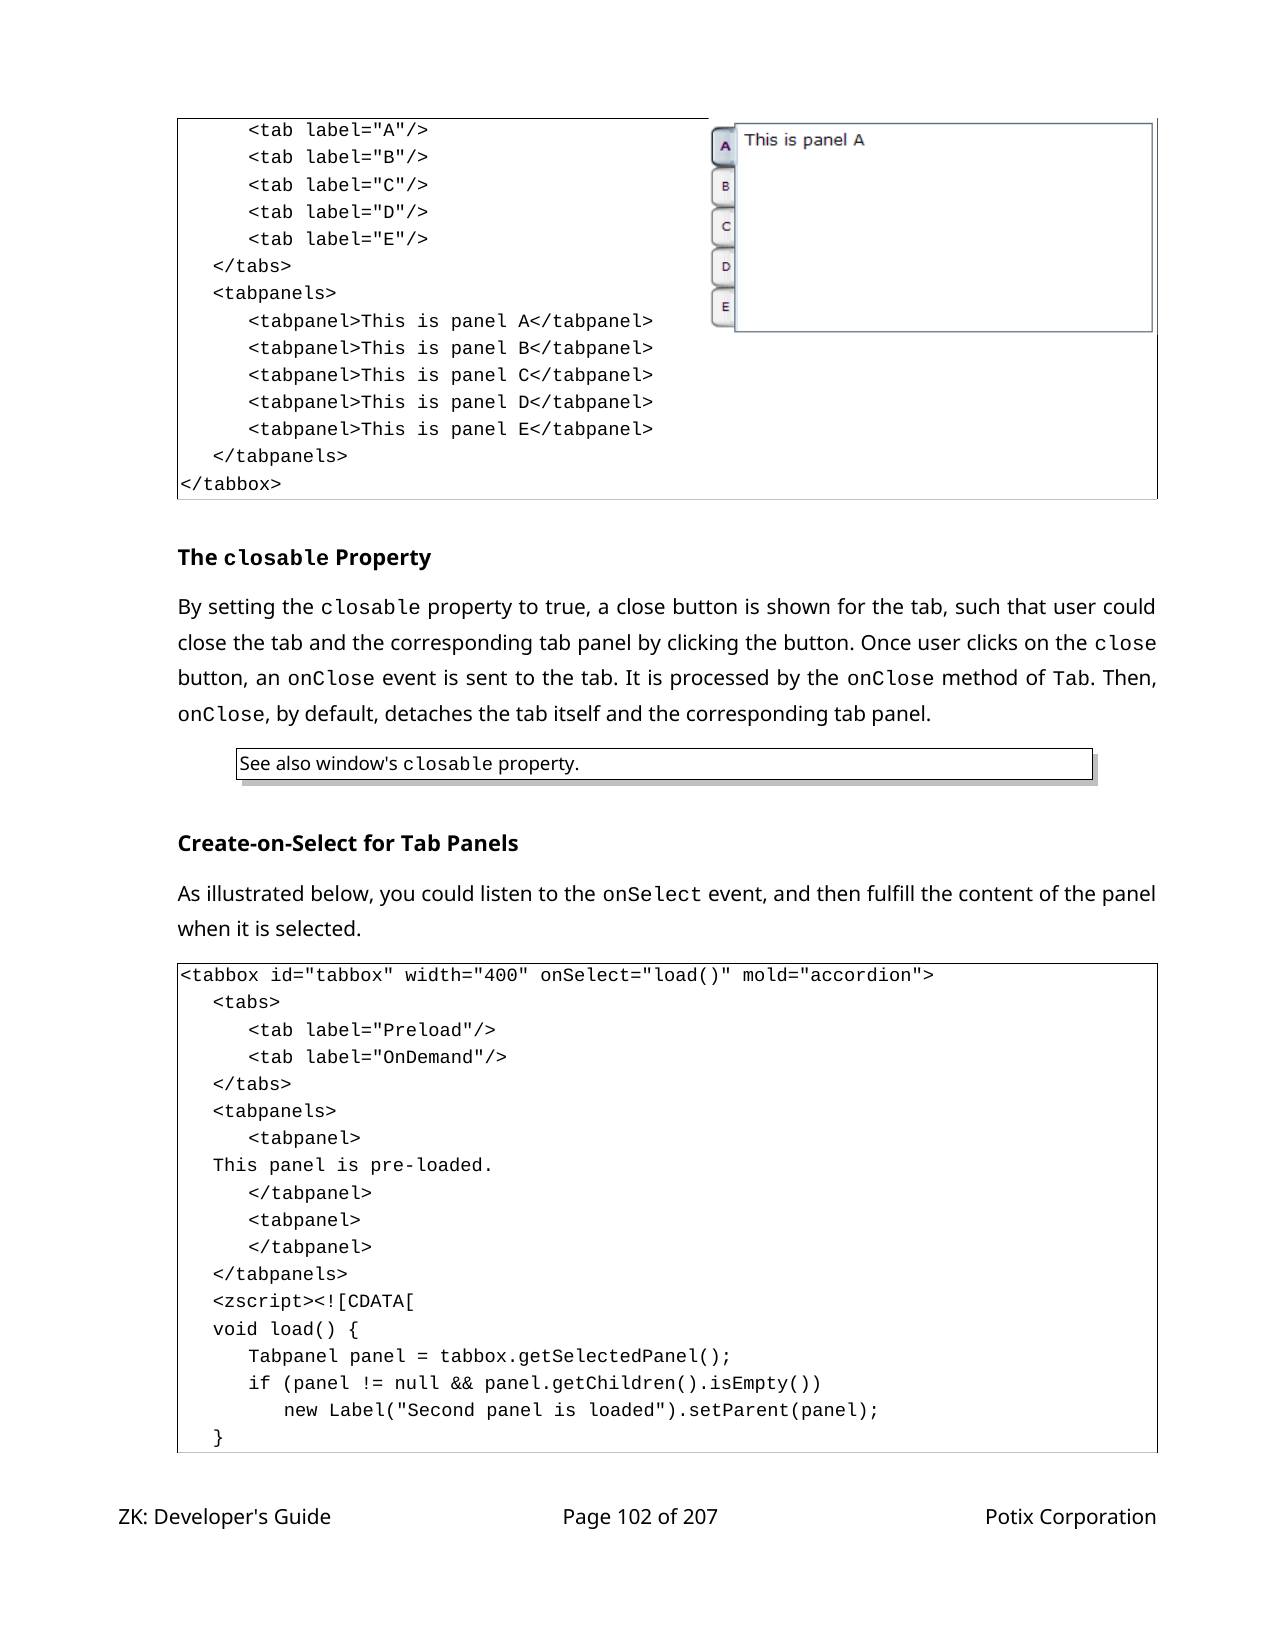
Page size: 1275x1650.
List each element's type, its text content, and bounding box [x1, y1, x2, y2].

text </tabpanels> [178, 444, 1157, 469]
text </tabs> [178, 254, 708, 278]
text <zscript><![CDATA[ [178, 1289, 1157, 1313]
text <tabpanel>This is panel D</tabpanel> [178, 390, 1157, 414]
text See also window's closable property. [237, 749, 1092, 779]
text <tabpanels> [178, 1099, 1157, 1123]
text <tabpanel>This is panel C</tabpanel> [178, 363, 1157, 387]
picture [708, 118, 1158, 335]
text As illustrated below, you could listen to the onSelect event, and then fulfill the content of the panel when it is selected. [177, 879, 1157, 942]
text <tabpanel> [178, 1126, 1157, 1150]
text <tab label="C"/> [178, 172, 708, 197]
text <tabpanel>This is panel A</tabpanel> [178, 308, 708, 333]
text </tabbox> [178, 472, 1157, 499]
text <tabs> [178, 990, 1157, 1014]
text <tab label="OnDemand"/> [178, 1044, 1157, 1069]
text By setting the closable property to true, a close button is shown for the tab, such that user could close the tab and the corresponding tab panel by clicking the button. Once user clicks on the close button, an onClose event is sent to the tab. It is processed by the onClose method of Tab. Then, onClose, by default, detaches the tab itself and the corresponding tab panel. [177, 592, 1157, 727]
text This panel is pre-loaded. [178, 1153, 1157, 1178]
text <tabpanel>This is panel E</tabpanel> [178, 417, 1157, 441]
text void load() { [178, 1316, 1157, 1341]
text <tab label="A"/> [178, 119, 708, 142]
text </tabpanel> [178, 1235, 1157, 1259]
subtitle Create-on-Select for Tab Panels [177, 828, 1157, 858]
text </tabs> [178, 1072, 1157, 1096]
text </tabpanel> [178, 1181, 1157, 1205]
text <tabpanel>This is panel B</tabpanel> [178, 336, 1157, 360]
text <tab label="E"/> [178, 227, 708, 251]
text <tabpanels> [178, 281, 708, 306]
text </tabpanels> [178, 1262, 1157, 1286]
text <tab label="Preload"/> [178, 1017, 1157, 1042]
text <tab label="B"/> [178, 145, 708, 169]
subtitle The closable Property [177, 541, 1157, 571]
text <tab label="D"/> [178, 200, 708, 224]
text <tabpanel> [178, 1208, 1157, 1232]
text Tabpanel panel = tabbox.getSelectedPanel(); [178, 1344, 1157, 1368]
text new Label("Second panel is loaded").setParent(panel); [178, 1398, 1157, 1422]
text } [178, 1425, 1157, 1452]
text if (panel != null && panel.getChildren().isEmpty()) [178, 1371, 1157, 1395]
text <tabbox id="tabbox" width="400" onSelect="load()" mold="accordion"> [178, 964, 1157, 987]
